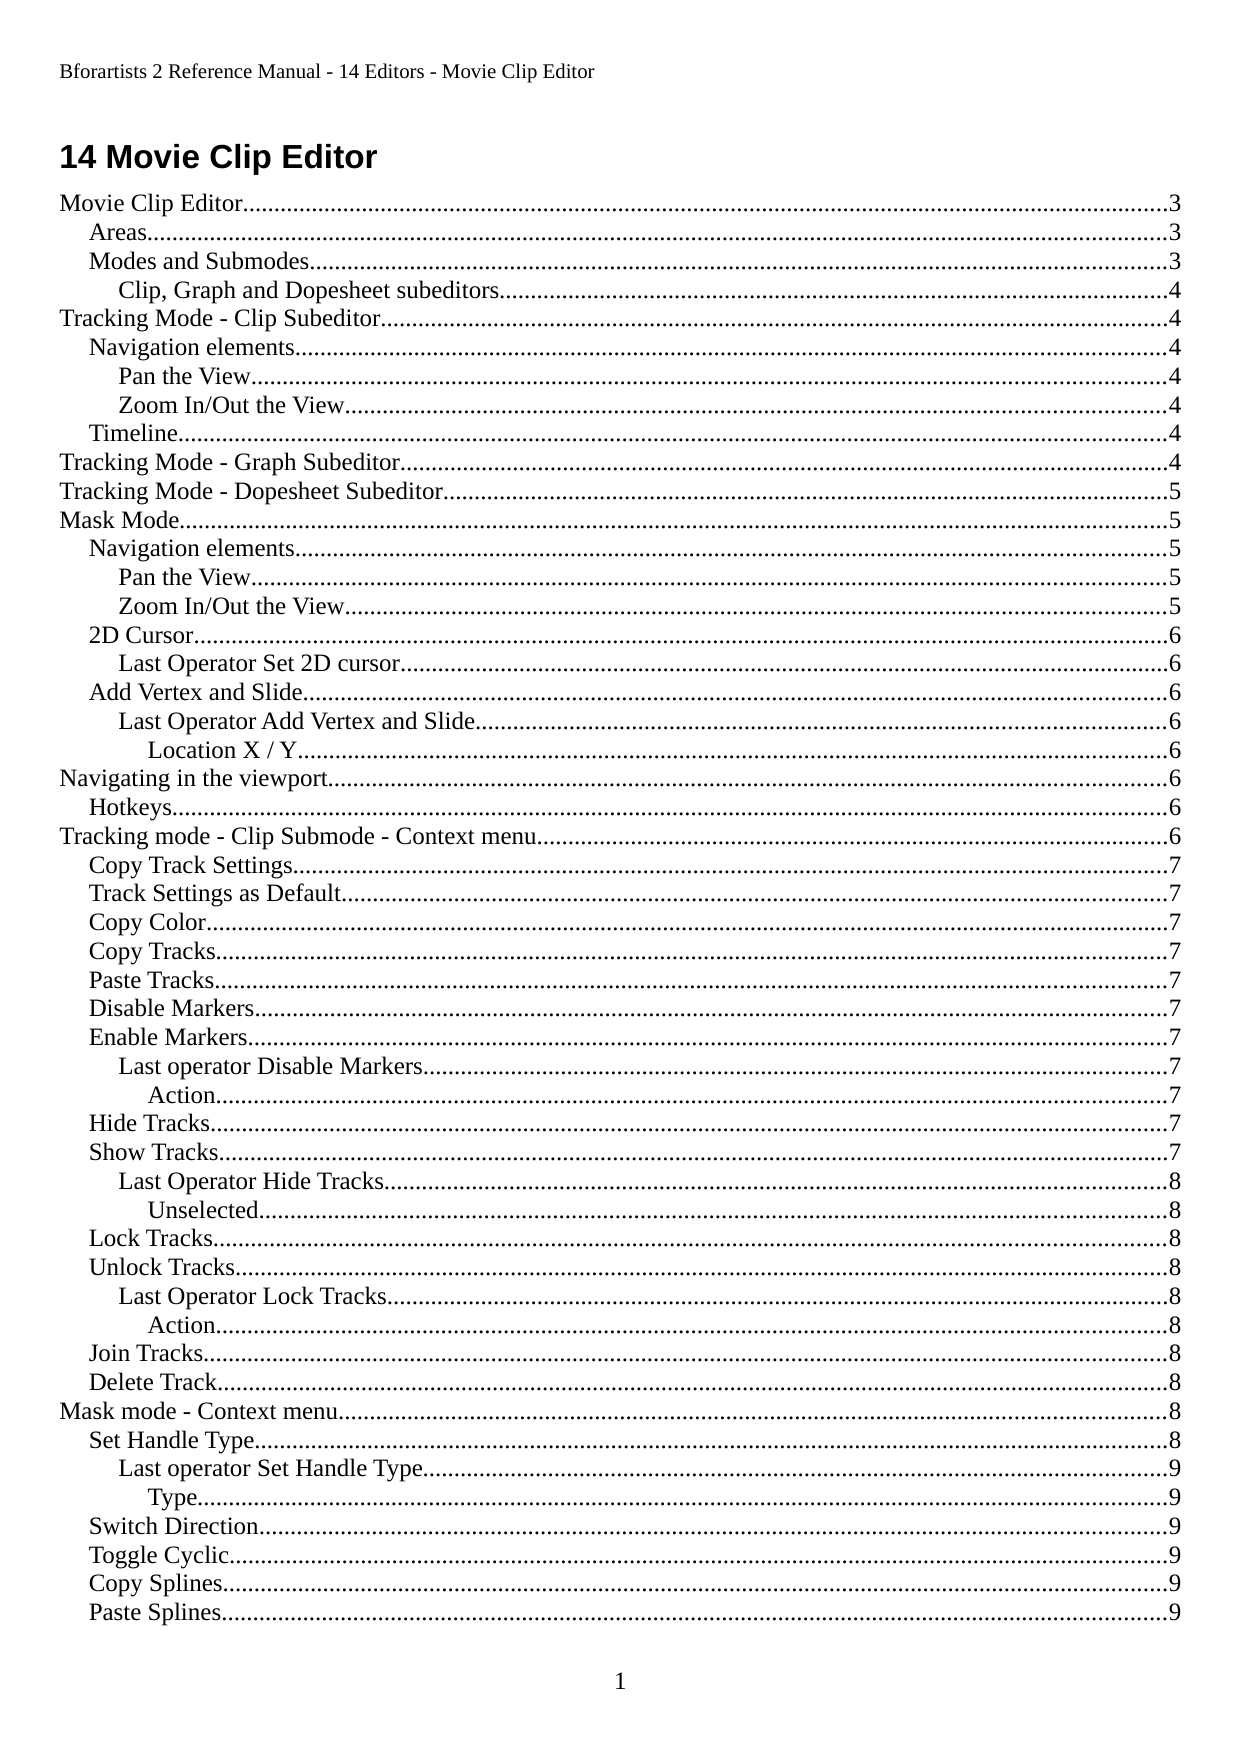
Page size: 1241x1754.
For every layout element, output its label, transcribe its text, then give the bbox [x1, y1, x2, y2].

text Action 7 [147, 1080, 1181, 1108]
text Paste Tracks 7 [88, 965, 1181, 993]
text Mask mode - Context menu 8 [59, 1396, 1181, 1425]
text Zoom In/Out the View 4 [118, 390, 1181, 418]
text Paste Splines 9 [88, 1597, 1181, 1626]
text Unlock Tracks 8 [88, 1252, 1181, 1281]
text Enable Markers 7 [88, 1022, 1181, 1051]
text Mask Mode 5 [59, 505, 1181, 533]
text Lock Tracks 8 [88, 1223, 1181, 1252]
text Movie Clip Editor 3 [59, 188, 1181, 217]
text Last Operator Set 2D cursor 6 [118, 648, 1181, 677]
text Last operator Set Handle Type 9 [118, 1453, 1181, 1482]
text Hide Tracks 7 [88, 1108, 1181, 1137]
text Copy Track Settings 7 [88, 850, 1181, 878]
text Toggle Cyclic 9 [88, 1540, 1181, 1568]
text Tracking mode - Clip Submode - Context menu 6 [59, 821, 1181, 850]
text Set Handle Type 8 [88, 1425, 1181, 1453]
text Copy Splines 9 [88, 1568, 1181, 1597]
text Tracking Mode - Dopesheet Subeditor 5 [59, 476, 1181, 505]
text Last Operator Hide Tracks 8 [118, 1166, 1181, 1195]
text Last operator Disable Markers 7 [118, 1051, 1181, 1080]
text Timeline 4 [88, 418, 1181, 447]
text Action 8 [147, 1310, 1181, 1338]
text Areas 3 [88, 217, 1181, 246]
text Pan the View 5 [118, 562, 1181, 591]
text Copy Tracks 7 [88, 936, 1181, 965]
text Delete Track 8 [88, 1367, 1181, 1396]
text Last Operator Add Vertex and Slide 6 [118, 706, 1181, 735]
text Modes and Submodes 3 [88, 246, 1181, 275]
text Navigation elements 4 [88, 332, 1181, 361]
text Add Vertex and Slide 6 [88, 677, 1181, 706]
text Type 9 [147, 1482, 1181, 1511]
text Hotkeys 6 [88, 792, 1181, 821]
text Show Tracks 7 [88, 1137, 1181, 1166]
text Join Tracks 8 [88, 1338, 1181, 1367]
text Copy Color 7 [88, 907, 1181, 936]
text Navigating in the viewport 6 [59, 763, 1181, 792]
text Clip, Graph and Dopesheet subeditors 4 [118, 275, 1181, 303]
text Disable Markers 7 [88, 993, 1181, 1022]
text Navigation elements 5 [88, 533, 1181, 562]
text 2D Cursor 6 [88, 620, 1181, 648]
text Track Settings as Default 7 [88, 878, 1181, 907]
text Tracking Mode - Clip Subeditor 4 [59, 303, 1181, 332]
text Pan the View 4 [118, 361, 1181, 390]
text Zoom In/Out the View 5 [118, 591, 1181, 620]
text Unselected 8 [147, 1195, 1181, 1223]
text Location X / Y 6 [147, 735, 1181, 763]
subtitle 14 Movie Clip Editor [59, 138, 1181, 176]
text Switch Direction 9 [88, 1511, 1181, 1540]
text Last Operator Lock Tracks 8 [118, 1281, 1181, 1310]
text Tracking Mode - Graph Subeditor 4 [59, 447, 1181, 476]
